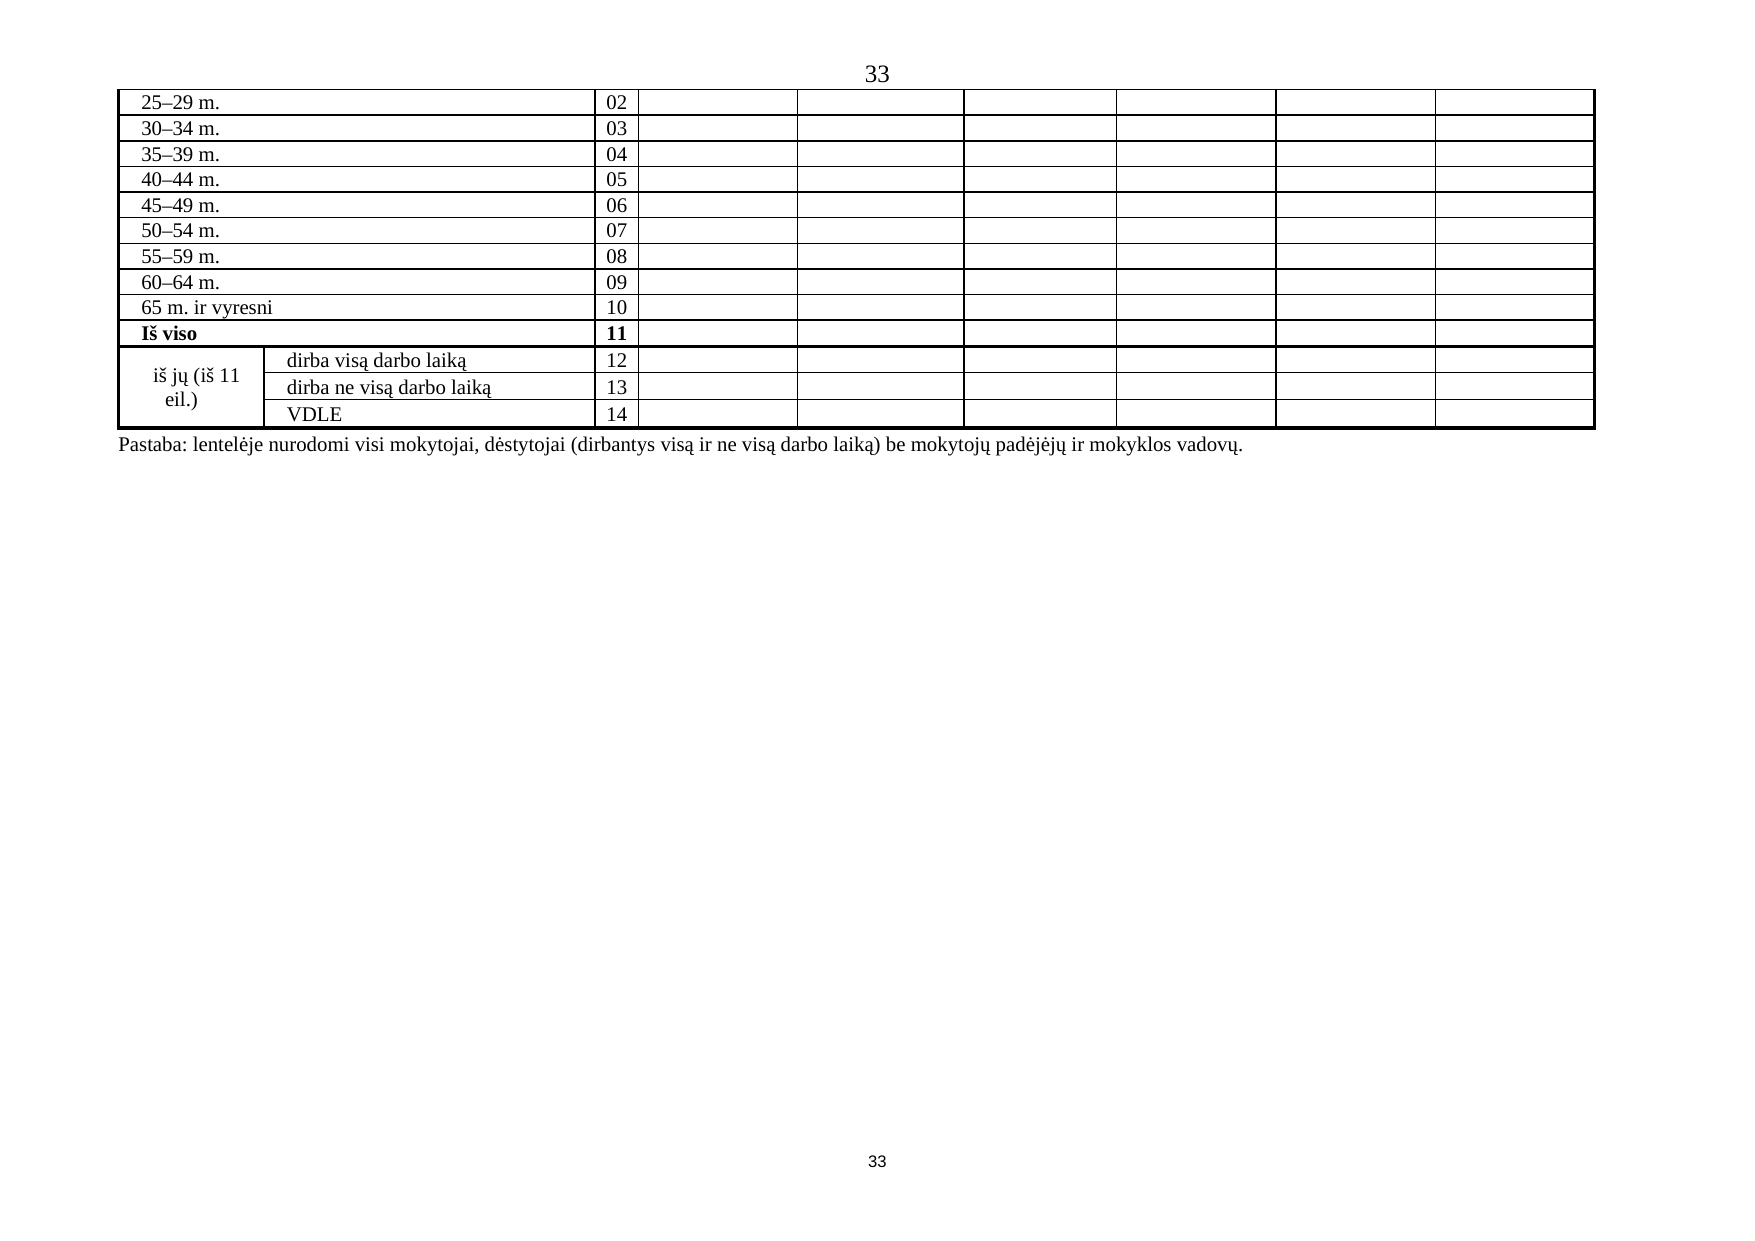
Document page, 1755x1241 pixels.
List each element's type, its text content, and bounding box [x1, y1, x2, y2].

table_cell [1436, 295, 1593, 319]
table_cell [1277, 90, 1435, 114]
table_cell [639, 142, 797, 166]
table_cell [965, 116, 1116, 140]
table_cell [965, 90, 1116, 114]
table_cell [1277, 167, 1435, 191]
table_cell 50–54 m. [120, 218, 594, 242]
table_cell [1117, 142, 1275, 166]
table_cell [965, 193, 1116, 217]
table_cell [1117, 321, 1275, 345]
table_cell [965, 142, 1116, 166]
table_cell [1436, 90, 1593, 114]
table_cell [1436, 321, 1593, 345]
table_cell [1277, 295, 1435, 319]
table_cell [1117, 116, 1275, 140]
table_cell 07 [596, 218, 638, 242]
text Pastaba: lentelėje nurodomi visi mokytojai, dėstytojai (dirbantys visą ir ne visą darbo laiką) be mokytojų padėjėjų ir mokyklos vadovų. [118, 432, 1636, 456]
table_cell [1117, 295, 1275, 319]
table_cell [1436, 244, 1593, 268]
table_cell [965, 321, 1116, 345]
table_cell [1277, 193, 1435, 217]
table_cell [1436, 167, 1593, 191]
table_cell [965, 400, 1116, 426]
table_cell [1277, 400, 1435, 426]
table_cell [965, 295, 1116, 319]
table_cell [798, 348, 963, 372]
table_cell 14 [596, 400, 638, 426]
table_cell [1277, 348, 1435, 372]
table_cell 35–39 m. [120, 142, 594, 166]
table_cell [1277, 373, 1435, 399]
table_cell [1117, 348, 1275, 372]
table_cell [1117, 90, 1275, 114]
table_cell dirba ne visą darbo laiką [265, 373, 594, 399]
table_cell [1277, 321, 1435, 345]
table_cell [639, 218, 797, 242]
table_cell [965, 167, 1116, 191]
table_cell [1436, 218, 1593, 242]
table_cell [798, 400, 963, 426]
table_cell [1436, 400, 1593, 426]
table_cell [1117, 193, 1275, 217]
table_cell [798, 373, 963, 399]
table_cell 60–64 m. [120, 270, 594, 294]
table_cell 10 [596, 295, 638, 319]
table_cell [639, 321, 797, 345]
table_cell 09 [596, 270, 638, 294]
table_cell 08 [596, 244, 638, 268]
table_cell 06 [596, 193, 638, 217]
table_cell [639, 348, 797, 372]
table_cell [639, 373, 797, 399]
table_cell 55–59 m. [120, 244, 594, 268]
table_cell 12 [596, 348, 638, 372]
table_cell [965, 270, 1116, 294]
table_cell 13 [596, 373, 638, 399]
table_cell 65 m. ir vyresni [120, 295, 594, 319]
table_cell [965, 348, 1116, 372]
table_cell [798, 321, 963, 345]
table_cell [639, 90, 797, 114]
table_cell [1436, 270, 1593, 294]
table_cell [639, 400, 797, 426]
table_cell [1277, 116, 1435, 140]
table_cell [798, 116, 963, 140]
table_cell Iš viso [120, 321, 594, 345]
table_cell [798, 193, 963, 217]
table_cell dirba visą darbo laiką [265, 348, 594, 372]
table_cell [1277, 270, 1435, 294]
table_cell 45–49 m. [120, 193, 594, 217]
table_cell [1436, 348, 1593, 372]
table_cell [639, 270, 797, 294]
table_cell [639, 116, 797, 140]
table_cell [798, 90, 963, 114]
table_cell [639, 244, 797, 268]
table_cell [965, 218, 1116, 242]
table_cell [1117, 218, 1275, 242]
table_cell [1117, 373, 1275, 399]
table_cell [798, 218, 963, 242]
table_cell 25–29 m. [120, 90, 594, 114]
table_cell [798, 142, 963, 166]
table_cell [1117, 167, 1275, 191]
table_cell [965, 373, 1116, 399]
table_cell [798, 270, 963, 294]
table_cell [1277, 142, 1435, 166]
table_cell [1277, 244, 1435, 268]
table_cell 30–34 m. [120, 116, 594, 140]
table_cell 40–44 m. [120, 167, 594, 191]
table_cell 02 [596, 90, 638, 114]
table_cell 05 [596, 167, 638, 191]
table_cell [798, 167, 963, 191]
table_cell 04 [596, 142, 638, 166]
table_cell [798, 295, 963, 319]
table_cell [1277, 218, 1435, 242]
table_cell iš jų (iš 11 eil.) [120, 348, 263, 426]
table_cell [798, 244, 963, 268]
table_cell [1117, 270, 1275, 294]
table_cell [639, 167, 797, 191]
table_cell [1436, 116, 1593, 140]
table_cell [1436, 373, 1593, 399]
table_cell [965, 244, 1116, 268]
table_cell [1436, 142, 1593, 166]
table_cell 03 [596, 116, 638, 140]
table_cell [639, 193, 797, 217]
table_cell [1117, 244, 1275, 268]
table_cell [639, 295, 797, 319]
table_cell 11 [596, 321, 638, 345]
table_cell VDLE [265, 400, 594, 426]
table_cell [1117, 400, 1275, 426]
table_cell [1436, 193, 1593, 217]
